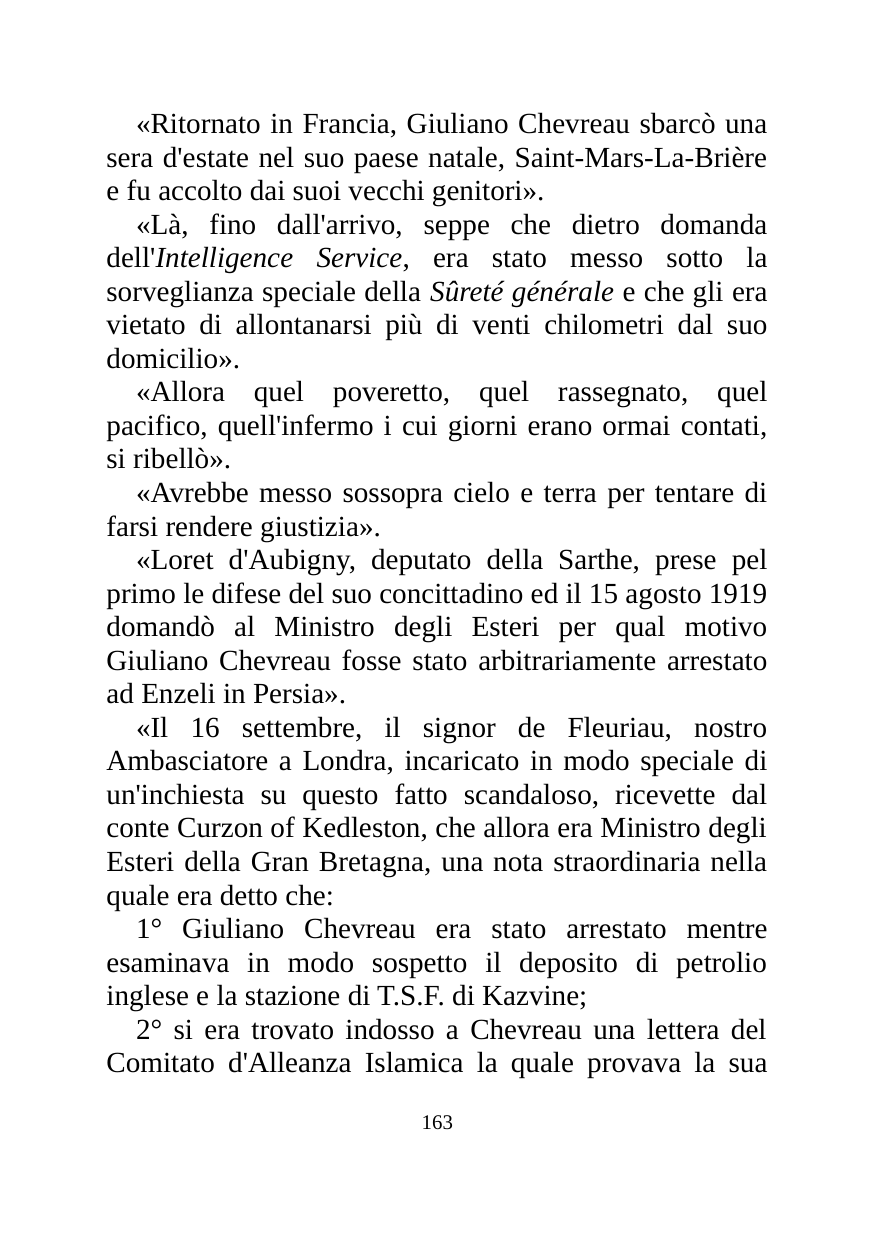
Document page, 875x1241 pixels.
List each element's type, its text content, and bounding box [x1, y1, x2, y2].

text «Loret d'Aubigny, deputato della Sarthe, prese pel primo le difese del suo concittadino ed il 15 agosto 1919 domandò al Ministro degli Esteri per qual motivo Giuliano Chevreau fosse stato arbitrariamente arrestato ad Enzeli in Persia». [106, 542, 768, 710]
text «Allora quel poveretto, quel rassegnato, quel pacifico, quell'infermo i cui giorni erano ormai contati, si ribellò». [106, 374, 768, 475]
text 1° Giuliano Chevreau era stato arrestato mentre esaminava in modo sospetto il deposito di petrolio inglese e la stazione di T.S.F. di Kazvine; [106, 911, 768, 1012]
text «Ritornato in Francia, Giuliano Chevreau sbarcò una sera d'estate nel suo paese natale, Saint-Mars-La-Brière e fu accolto dai suoi vecchi genitori». [106, 106, 768, 207]
text «Là, fino dall'arrivo, seppe che dietro domanda dell'Intelligence Service, era stato messo sotto la sorveglianza speciale della Sûreté générale e che gli era vietato di allontanarsi più di venti chilometri dal suo domicilio». [106, 207, 768, 374]
text 2° si era trovato indosso a Chevreau una lettera del Comitato d'Alleanza Islamica la quale provava la sua [106, 1012, 768, 1079]
text «Il 16 settembre, il signor de Fleuriau, nostro Ambasciatore a Londra, incaricato in modo speciale di un'inchiesta su questo fatto scandaloso, ricevette dal conte Curzon of Kedleston, che allora era Ministro degli Esteri della Gran Bretagna, una nota straordinaria nella quale era detto che: [106, 710, 768, 911]
text «Avrebbe messo sossopra cielo e terra per tentare di farsi rendere giustizia». [106, 475, 768, 542]
